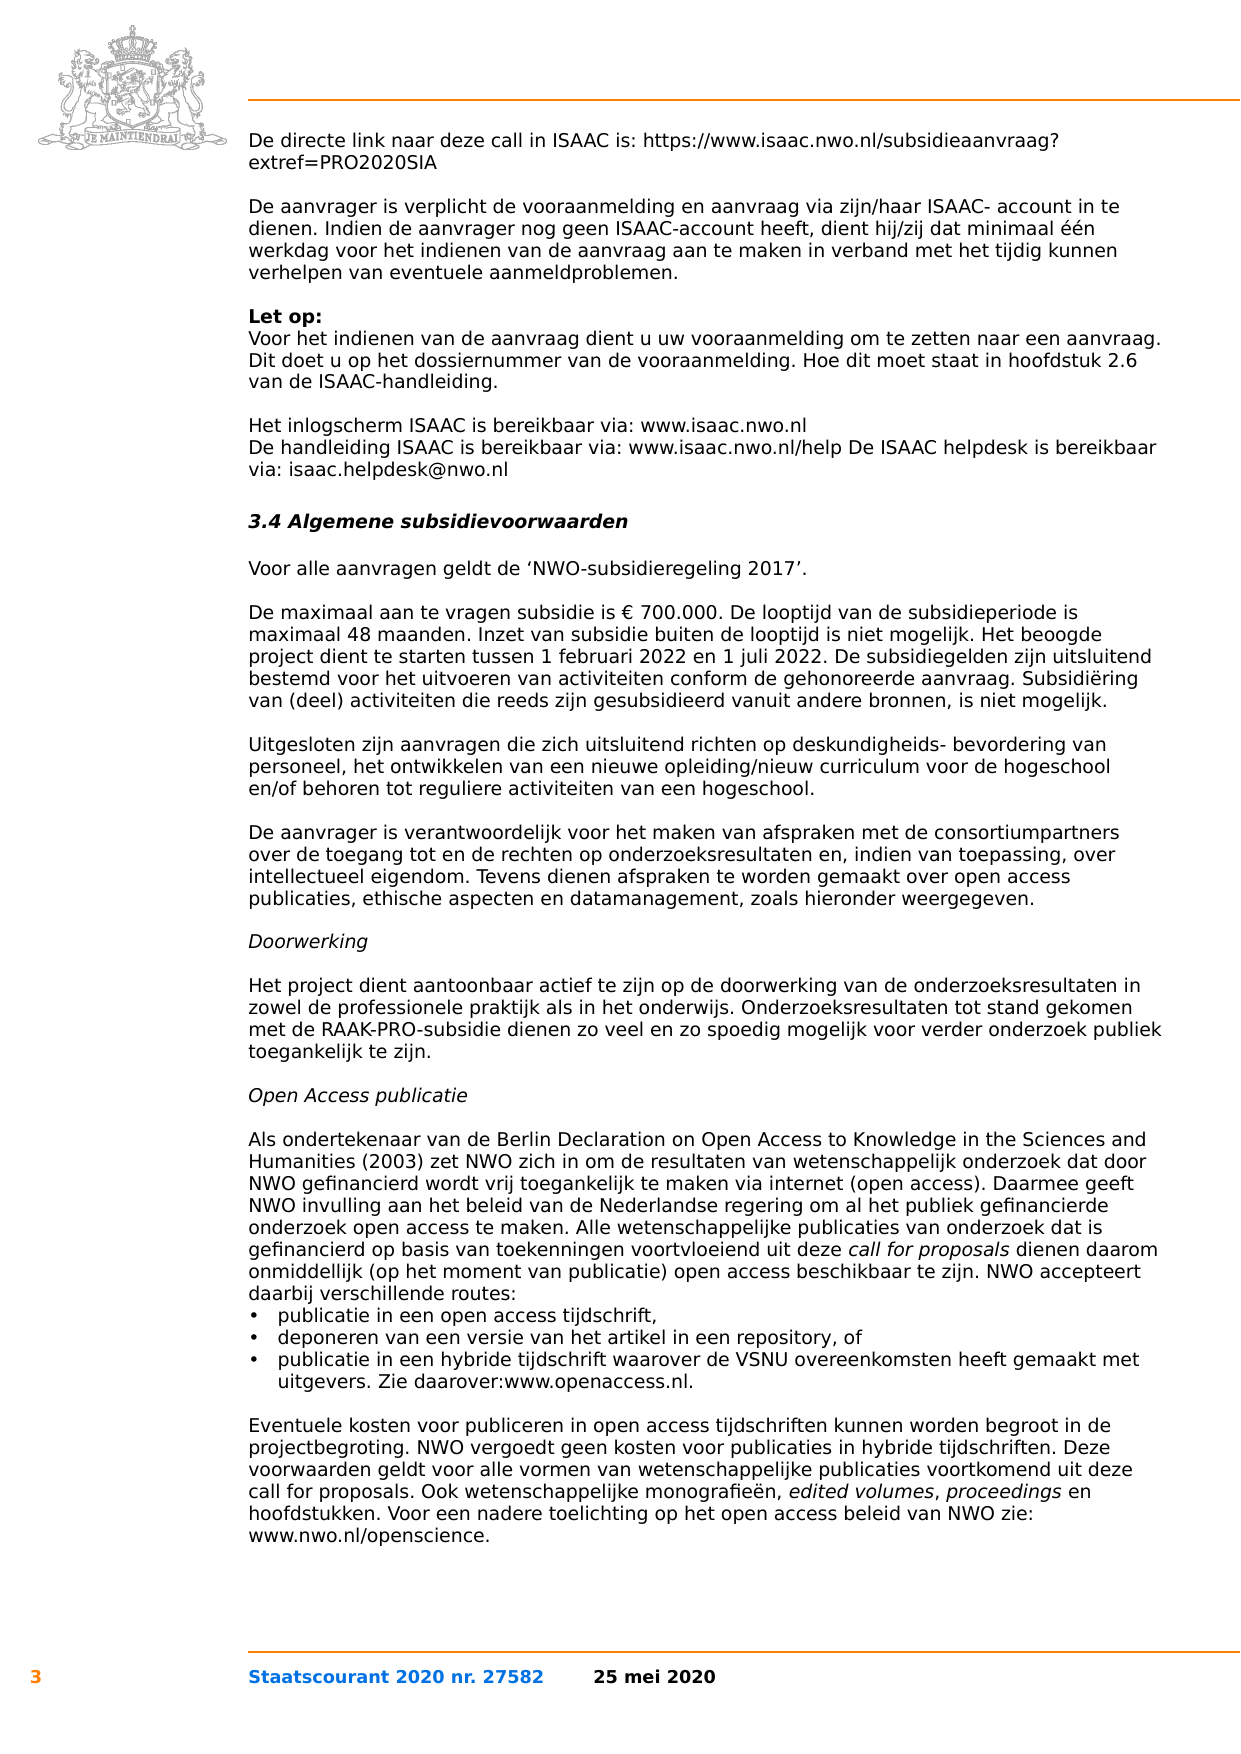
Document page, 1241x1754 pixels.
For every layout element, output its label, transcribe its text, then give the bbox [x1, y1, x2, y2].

text Let op: [248, 306, 1163, 327]
subtitle Doorwerking [248, 931, 1163, 953]
text • publicatie in een hybride tijdschrift waarover de VSNU overeenkomsten heeft gemaakt met uitgevers. Zie daarover:www.openaccess.nl. [248, 1349, 1163, 1393]
text De directe link naar deze call in ISAAC is: https://www.isaac.nwo.nl/subsidieaanvraag?extref=PRO2020SIA [248, 130, 1163, 174]
text Voor het indienen van de aanvraag dient u uw vooraanmelding om te zetten naar een aanvraag. Dit doet u op het dossiernummer van de vooraanmelding. Hoe dit moet staat in hoofdstuk 2.6 van de ISAAC-handleiding. [248, 327, 1163, 393]
text Voor alle aanvragen geldt de ‘NWO-subsidieregeling 2017’. [248, 558, 1163, 580]
text De aanvrager is verplicht de vooraanmelding en aanvraag via zijn/haar ISAAC- account in te dienen. Indien de aanvrager nog geen ISAAC-account heeft, dient hij/zij dat minimaal één werkdag voor het indienen van de aanvraag aan te maken in verband met het tijdig kunnen verhelpen van eventuele aanmeldproblemen. [248, 196, 1163, 284]
text Uitgesloten zijn aanvragen die zich uitsluitend richten op deskundigheids- bevordering van personeel, het ontwikkelen van een nieuwe opleiding/nieuw curriculum voor de hogeschool en/of behoren tot reguliere activiteiten van een hogeschool. [248, 734, 1163, 800]
text De aanvrager is verantwoordelijk voor het maken van afspraken met de consortiumpartners over de toegang tot en de rechten op onderzoeksresultaten en, indien van toepassing, over intellectueel eigendom. Tevens dienen afspraken te worden gemaakt over open access publicaties, ethische aspecten en datamanagement, zoals hieronder weergegeven. [248, 822, 1163, 909]
text • deponeren van een versie van het artikel in een repository, of [248, 1327, 1163, 1349]
text Eventuele kosten voor publiceren in open access tijdschriften kunnen worden begroot in de projectbegroting. NWO vergoedt geen kosten voor publicaties in hybride tijdschriften. Deze voorwaarden geldt voor alle vormen van wetenschappelijke publicaties voortkomend uit deze call for proposals. Ook wetenschappelijke monografieën, edited volumes, proceedings en hoofdstukken. Voor een nadere toelichting op het open access beleid van NWO zie: www.nwo.nl/openscience. [248, 1414, 1163, 1546]
text Het inlogscherm ISAAC is bereikbaar via: www.isaac.nwo.nl [248, 415, 1163, 437]
text • publicatie in een open access tijdschrift, [248, 1305, 1163, 1327]
text De handleiding ISAAC is bereikbaar via: www.isaac.nwo.nl/help De ISAAC helpdesk is bereikbaar via: isaac.helpdesk@nwo.nl [248, 437, 1163, 481]
picture [38, 25, 227, 150]
subtitle 3.4 Algemene subsidievoorwaarden [248, 511, 1163, 533]
text Als ondertekenaar van de Berlin Declaration on Open Access to Knowledge in the Sciences and Humanities (2003) zet NWO zich in om de resultaten van wetenschappelijk onderzoek dat door NWO gefinancierd wordt vrij toegankelijk te maken via internet (open access). Daarmee geeft NWO invulling aan het beleid van de Nederlandse regering om al het publiek gefinancierde onderzoek open access te maken. Alle wetenschappelijke publicaties van onderzoek dat is gefinancierd op basis van toekenningen voortvloeiend uit deze call for proposals dienen daarom onmiddellijk (op het moment van publicatie) open access beschikbaar te zijn. NWO accepteert daarbij verschillende routes: [248, 1129, 1163, 1305]
text Het project dient aantoonbaar actief te zijn op de doorwerking van de onderzoeksresultaten in zowel de professionele praktijk als in het onderwijs. Onderzoeksresultaten tot stand gekomen met de RAAK-PRO-subsidie dienen zo veel en zo spoedig mogelijk voor verder onderzoek publiek toegankelijk te zijn. [248, 975, 1163, 1063]
text De maximaal aan te vragen subsidie is € 700.000. De looptijd van de subsidieperiode is maximaal 48 maanden. Inzet van subsidie buiten de looptijd is niet mogelijk. Het beoogde project dient te starten tussen 1 februari 2022 en 1 juli 2022. De subsidiegelden zijn uitsluitend bestemd voor het uitvoeren van activiteiten conform de gehonoreerde aanvraag. Subsidiëring van (deel) activiteiten die reeds zijn gesubsidieerd vanuit andere bronnen, is niet mogelijk. [248, 602, 1163, 712]
subtitle Open Access publicatie [248, 1085, 1163, 1107]
